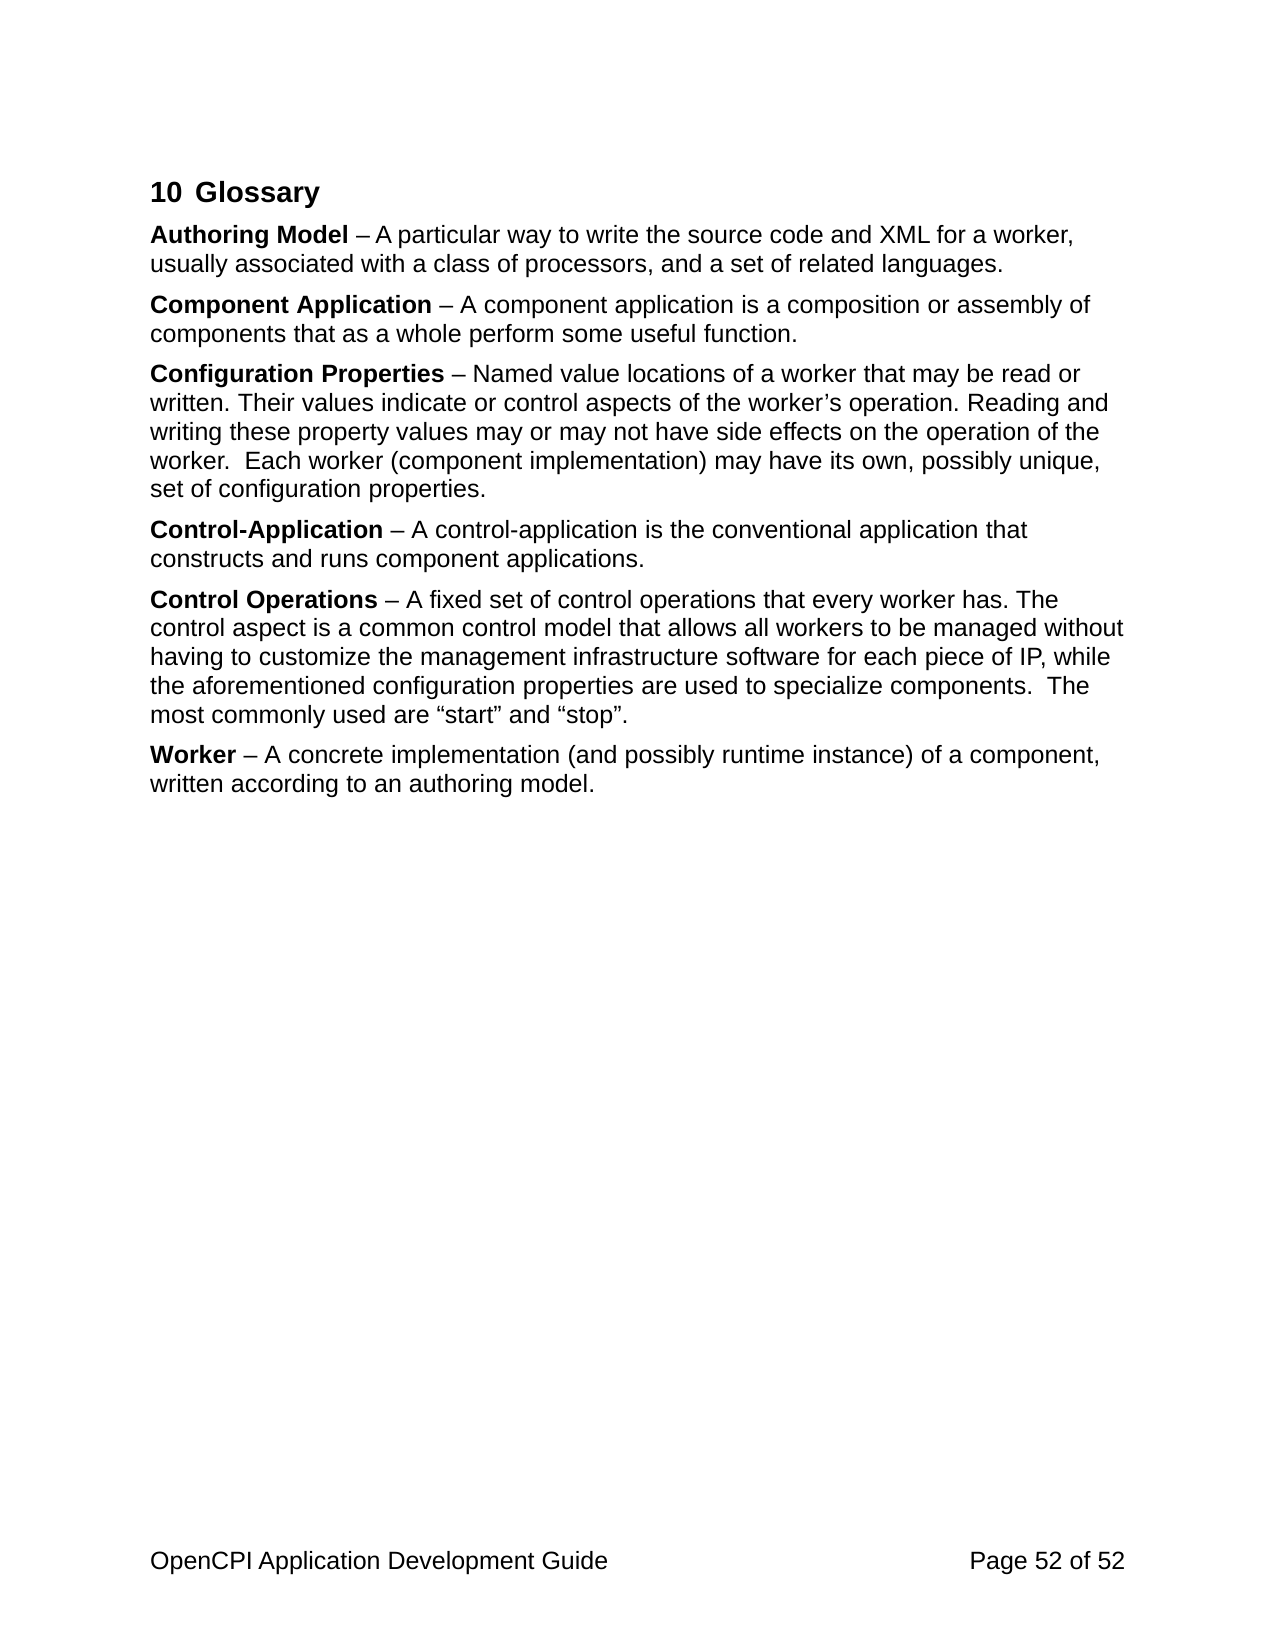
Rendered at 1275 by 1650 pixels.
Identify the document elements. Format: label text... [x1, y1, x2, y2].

text Authoring Model – A particular way to write the source code and XML for a worker, usually associated with a class of processors, and a set of related languages. [150, 221, 1125, 278]
text Control Operations – A fixed set of control operations that every worker has. The control aspect is a common control model that allows all workers to be managed without having to customize the management infrastructure software for each piece of IP, while the aforementioned configuration properties are used to specialize components. The most commonly used are “start” and “stop”. [150, 585, 1125, 728]
text Component Application – A component application is a composition or assembly of components that as a whole perform some useful function. [150, 290, 1125, 347]
text Control-Application – A control-application is the conventional application that constructs and runs component applications. [150, 515, 1125, 573]
subtitle Glossary [150, 175, 1125, 208]
text Worker – A concrete implementation (and possibly runtime instance) of a component, written according to an authoring model. [150, 740, 1125, 798]
